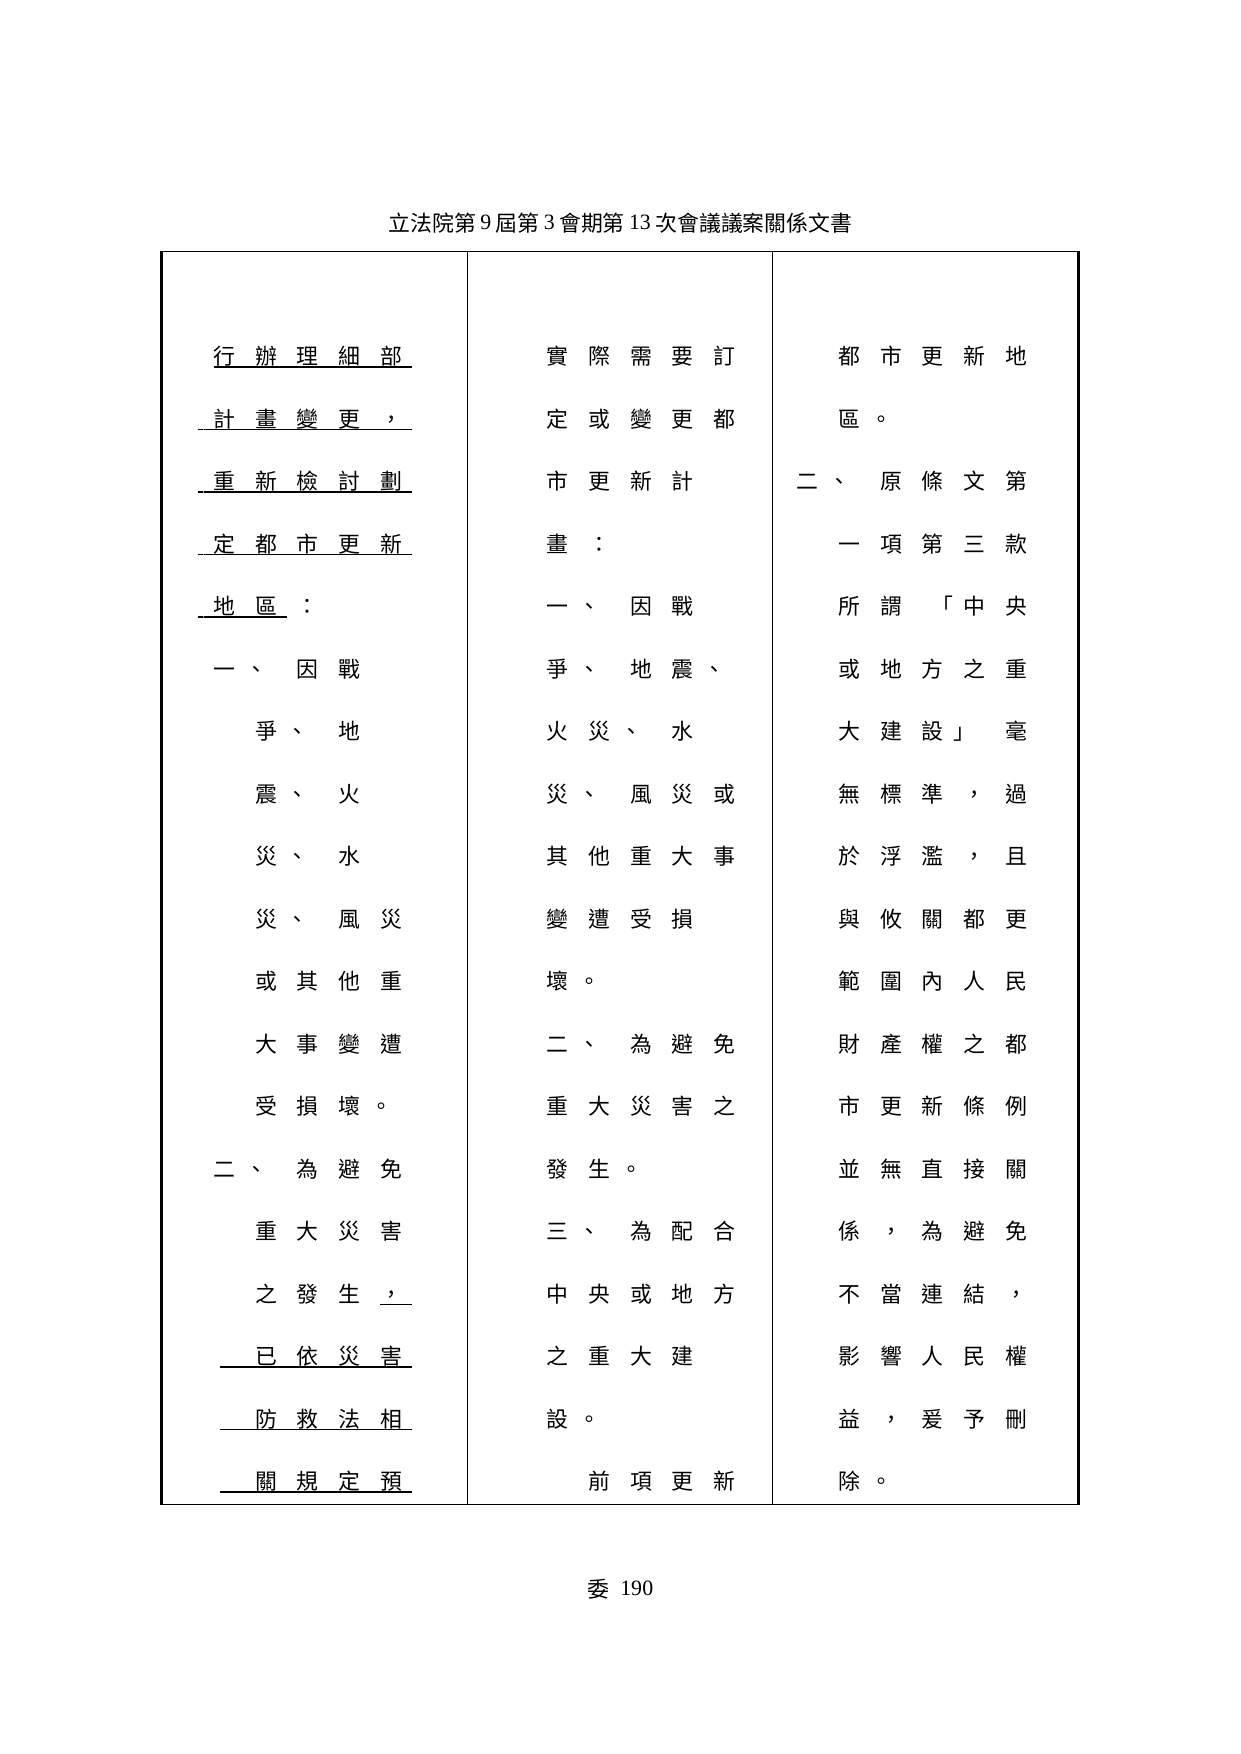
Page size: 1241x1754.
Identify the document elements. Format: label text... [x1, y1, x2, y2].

table_cell 實際需要訂定或變更都市更新計畫： 一、因戰爭、地震、火災、水災、風災或其他重大事變遭受損壞。 二、為避免重大災害之發生。 三、為配合中央或地方之重大建設。 前項更新 [468, 252, 772, 1504]
table_cell 行辦理細部計畫變更，重新檢討劃定都市更新地區： 一、因戰爭、地震、火災、水災、風災或其他重大事變遭受損壞。 二、為避免重大災害之發生，已依災害防救法相關規定預 [163, 252, 467, 1504]
table_cell 都市更新地區。 二、原條文第一項第三款所謂「中央或地方之重大建設」毫無標準，過於浮濫，且與攸關都更範圍內人民財產權之都市更新條例並無直接關係，為避免不當連結，影響人民權益，爰予刪除。 [773, 252, 1077, 1504]
